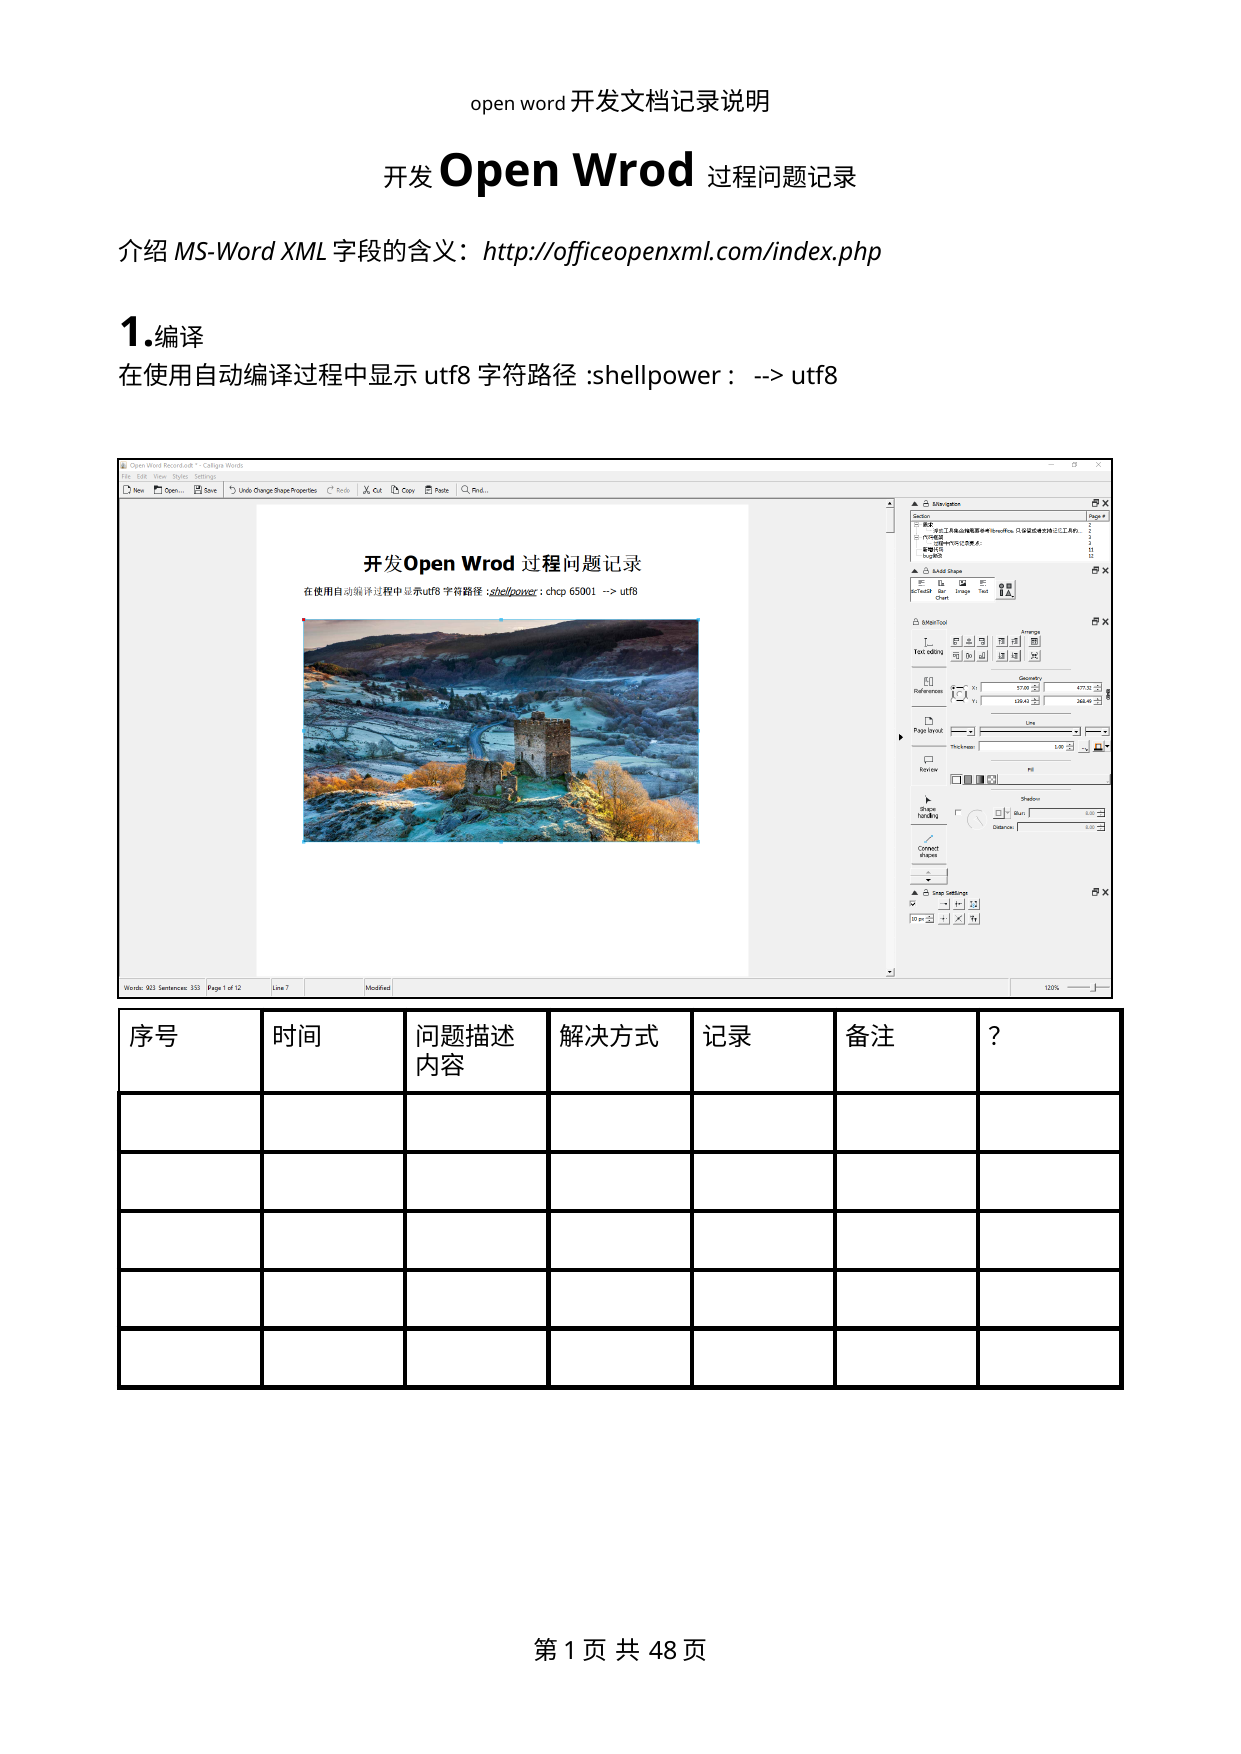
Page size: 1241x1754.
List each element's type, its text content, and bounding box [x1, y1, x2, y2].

table_cell [551, 1272, 690, 1326]
table_cell [837, 1272, 976, 1326]
table_cell [837, 1331, 976, 1385]
table_cell [121, 1095, 260, 1149]
text 在使用自动编译过程中显示utf8 字符路径 :shellpower : --> utf8 [119, 358, 1121, 392]
table_cell [694, 1095, 833, 1149]
table_cell [694, 1272, 833, 1326]
table_cell [980, 1331, 1119, 1385]
table_cell [837, 1213, 976, 1267]
table_cell [837, 1154, 976, 1208]
table_cell [121, 1272, 260, 1326]
table_cell [121, 1154, 260, 1208]
subtitle 编译 [119, 302, 1121, 358]
table_cell [551, 1095, 690, 1149]
table_cell [694, 1331, 833, 1385]
table_cell [121, 1213, 260, 1267]
picture [119, 460, 1111, 997]
table_header 序号 [120, 1010, 260, 1091]
table_cell [837, 1095, 976, 1149]
table_cell [694, 1213, 833, 1267]
table_cell [264, 1154, 403, 1208]
table_header 记录 [694, 1012, 833, 1091]
table_cell [980, 1154, 1119, 1208]
table_header ？ [980, 1012, 1119, 1091]
table_cell [264, 1331, 403, 1385]
table_header 备注 [837, 1012, 976, 1091]
text 介绍MS-Word XML字段的含义：http://officeopenxml.com/index.php [119, 234, 1121, 268]
table_cell [551, 1331, 690, 1385]
table_cell [264, 1213, 403, 1267]
table_cell [694, 1154, 833, 1208]
title 开发Open Wrod 过程问题记录 [119, 137, 1121, 200]
table_cell [407, 1272, 546, 1326]
table_header 时间 [264, 1012, 403, 1091]
table_cell [407, 1213, 546, 1267]
table_cell [121, 1331, 260, 1385]
table_header 解决方式 [551, 1012, 690, 1091]
table_cell [407, 1331, 546, 1385]
table_cell [407, 1095, 546, 1149]
table_cell [551, 1154, 690, 1208]
table_cell [551, 1213, 690, 1267]
table_cell [264, 1272, 403, 1326]
table_cell [980, 1213, 1119, 1267]
table_cell [264, 1095, 403, 1149]
table_cell [980, 1272, 1119, 1326]
table_cell [980, 1095, 1119, 1149]
table_cell [407, 1154, 546, 1208]
table_header 问题描述内容 [407, 1012, 546, 1091]
